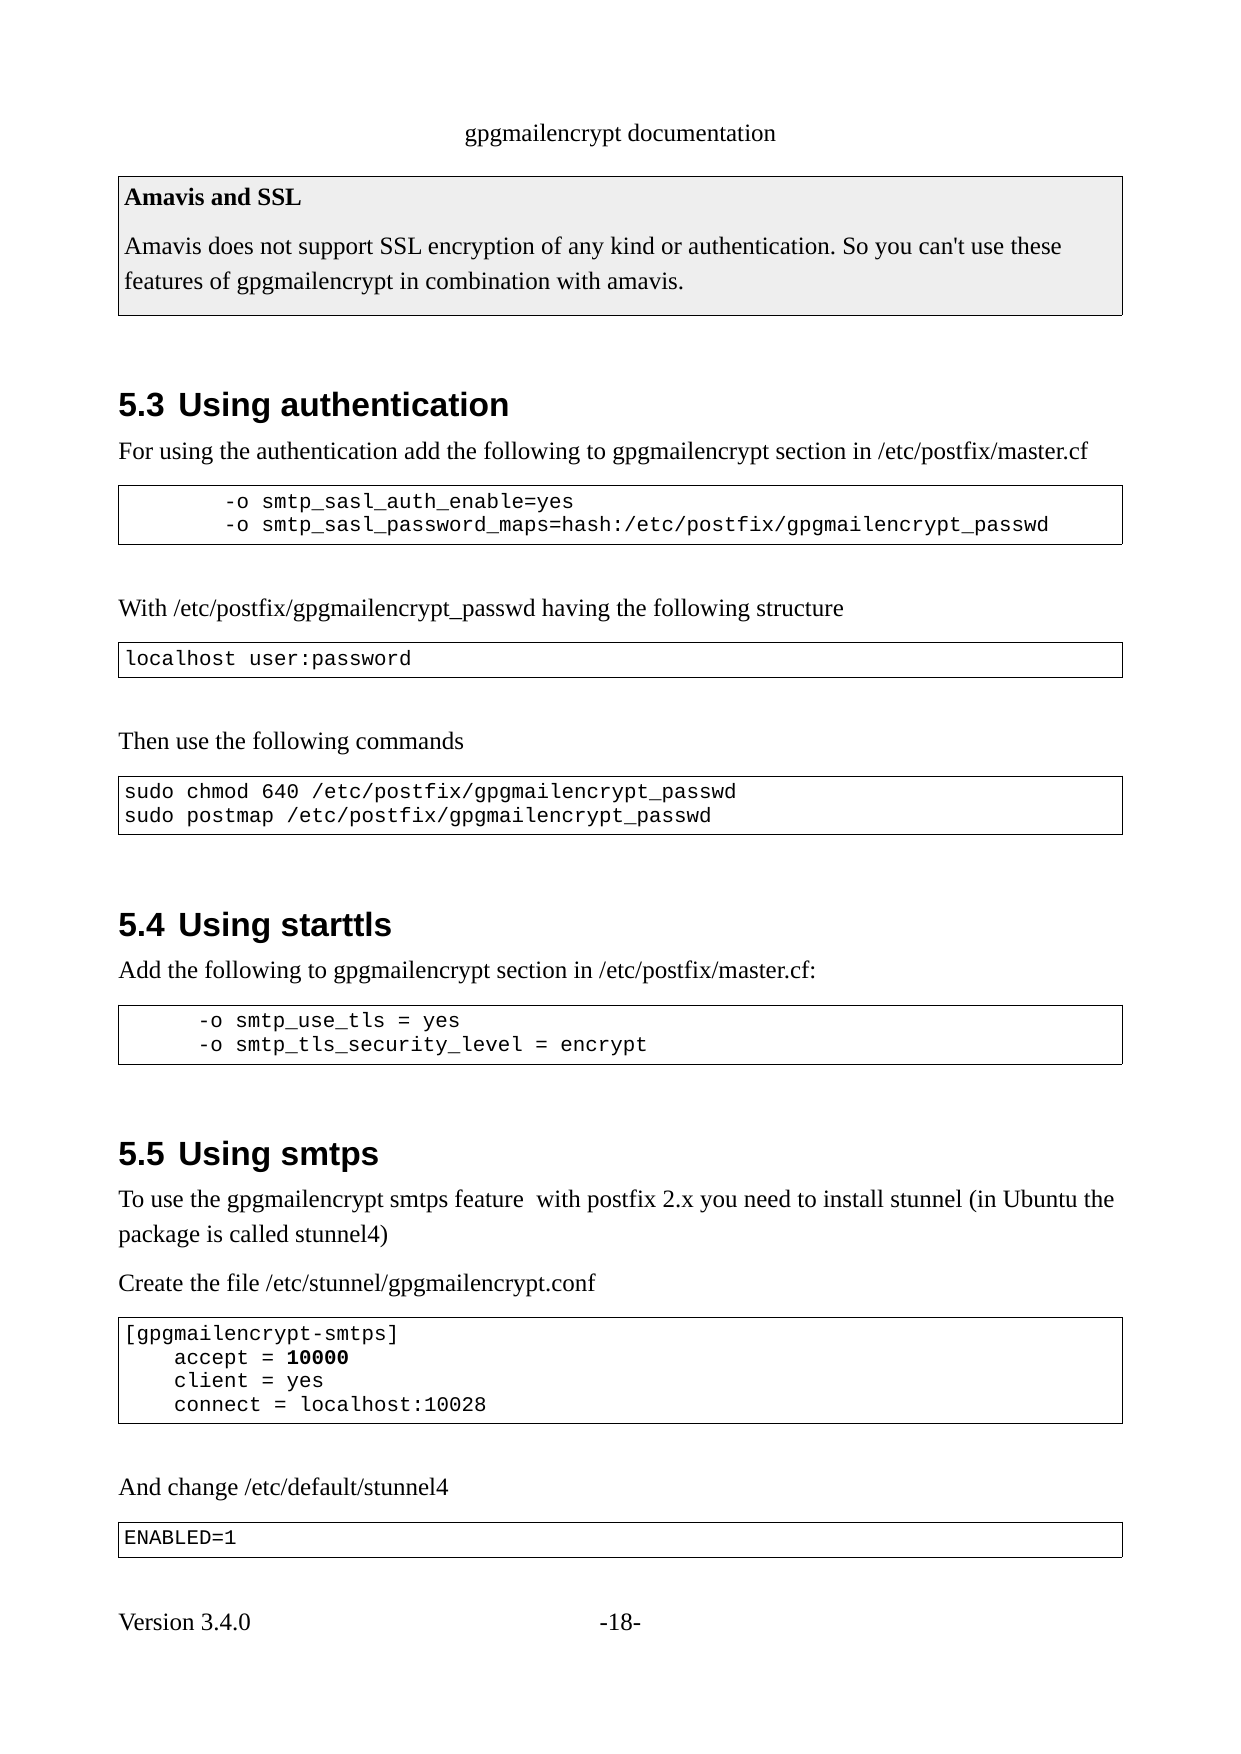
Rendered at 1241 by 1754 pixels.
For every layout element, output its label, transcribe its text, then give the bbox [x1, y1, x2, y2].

text Add the following to gpgmailencrypt section in /etc/postfix/master.cf: [118, 956, 1122, 984]
text And change /etc/default/stunnel4 [118, 1472, 1122, 1501]
text For using the authentication add the following to gpgmailencrypt section in /etc/postfix/master.cf [118, 436, 1122, 465]
text Then use the following commands [118, 726, 1122, 755]
table_header ENABLED=1 [119, 1523, 1122, 1557]
table_header -o smtp_sasl_auth_enable=yes -o smtp_sasl_password_maps=hash:/etc/postfix/gpgmailencrypt_passwd [119, 486, 1122, 544]
table_header Amavis and SSL Amavis does not support SSL encryption of any kind or authentication. So you can't use these features of gpgmailencrypt in combination with amavis. [119, 177, 1122, 315]
subtitle Using authentication [118, 385, 1122, 423]
table_header [gpgmailencrypt-smtps] accept = 10000 client = yes connect = localhost:10028 [119, 1318, 1122, 1423]
text Create the file /etc/stunnel/gpgmailencrypt.conf [118, 1268, 1122, 1297]
subtitle Using smtps [118, 1133, 1122, 1172]
subtitle Using starttls [118, 904, 1122, 943]
table_header -o smtp_use_tls = yes -o smtp_tls_security_level = encrypt [119, 1006, 1122, 1063]
text To use the gpgmailencrypt smtps feature with postfix 2.x you need to install stunnel (in Ubuntu the package is called stunnel4) [118, 1184, 1122, 1248]
table_header localhost user:password [119, 643, 1122, 677]
text With /etc/postfix/gpgmailencrypt_passwd having the following structure [118, 593, 1122, 622]
table_header sudo chmod 640 /etc/postfix/gpgmailencrypt_passwd sudo postmap /etc/postfix/gpgmailencrypt_passwd [119, 777, 1122, 834]
